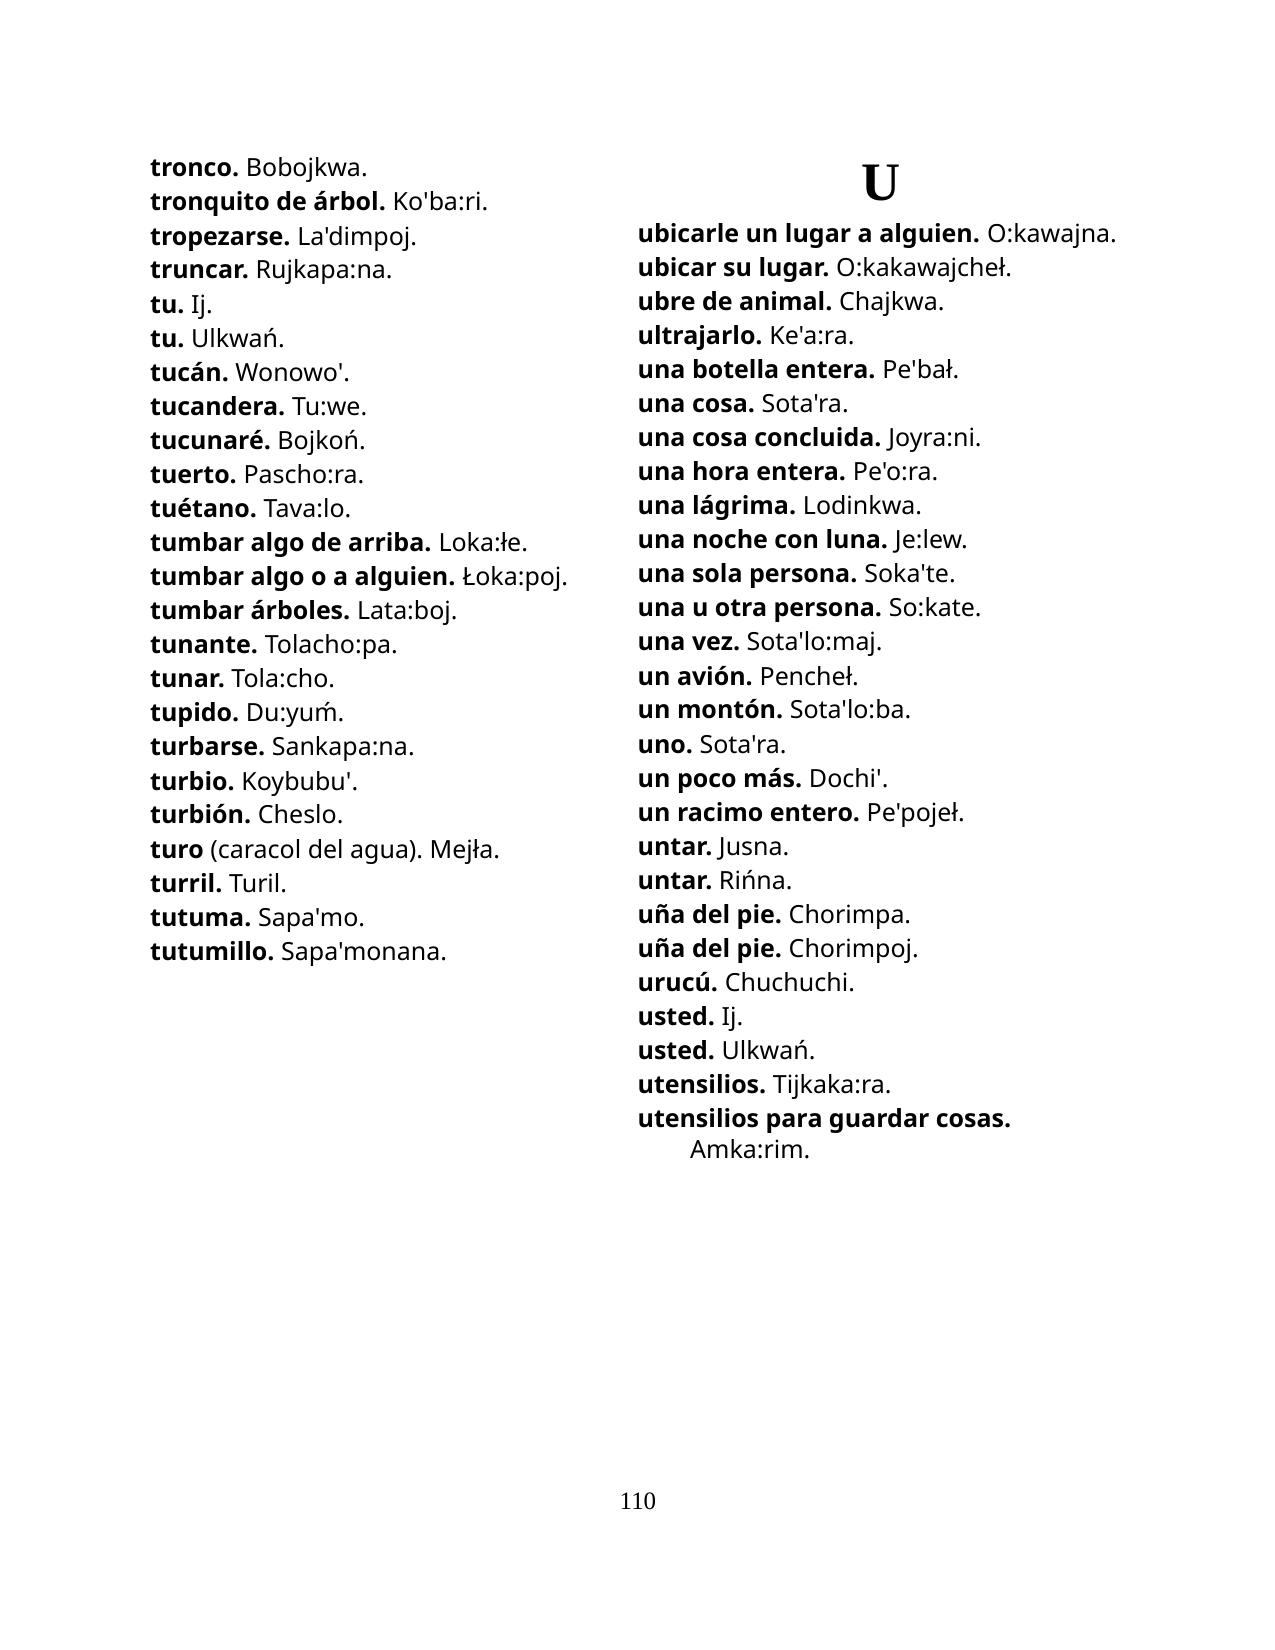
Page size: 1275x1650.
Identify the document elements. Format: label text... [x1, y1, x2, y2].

text una sola persona. Soka'te. [637, 556, 1125, 590]
text utensilios para guardar cosas. Amka:rim. [637, 1101, 1125, 1165]
subtitle U [637, 150, 1125, 212]
text ubicarle un lugar a alguien. O:kawajna. [637, 215, 1125, 249]
text urucú. Chuchuchi. [637, 965, 1125, 999]
text uña del pie. Chorimpa. [637, 897, 1125, 931]
text tucunaré. Bojkoń. [150, 422, 637, 457]
text ubre de animal. Chajkwa. [637, 283, 1125, 317]
text tumbar algo o a alguien. Łoka:poj. [150, 559, 637, 593]
text uña del pie. Chorimpoj. [637, 931, 1125, 965]
text usted. Ulkwań. [637, 1033, 1125, 1067]
text una u otra persona. So:kate. [637, 590, 1125, 624]
text turo (caracol del agua). Mejła. [150, 831, 637, 865]
text tronco. Bobojkwa. [150, 150, 637, 184]
text uno. Sota'ra. [637, 726, 1125, 760]
text una vez. Sota'lo:maj. [637, 624, 1125, 658]
text un montón. Sota'lo:ba. [637, 692, 1125, 726]
text tuerto. Pascho:ra. [150, 457, 637, 491]
text tumbar árboles. Lata:boj. [150, 593, 637, 627]
text ubicar su lugar. O:kakawajcheł. [637, 249, 1125, 283]
text un poco más. Dochi'. [637, 760, 1125, 794]
text ultrajarlo. Ke'a:ra. [637, 317, 1125, 352]
text tropezarse. La'dimpoj. [150, 218, 637, 252]
text un racimo entero. Pe'pojeł. [637, 794, 1125, 828]
text tunante. Tolacho:pa. [150, 627, 637, 661]
text un avión. Pencheł. [637, 658, 1125, 692]
text turbarse. Sankapa:na. [150, 729, 637, 763]
text tupido. Du:yuḿ. [150, 695, 637, 729]
text una botella entera. Pe'bał. [637, 352, 1125, 386]
text utensilios. Tijkaka:ra. [637, 1067, 1125, 1101]
text tu. Ulkwań. [150, 320, 637, 354]
text truncar. Rujkapa:na. [150, 252, 637, 286]
text turbio. Koybubu'. [150, 763, 637, 797]
text untar. Jusna. [637, 828, 1125, 862]
text tunar. Tola:cho. [150, 661, 637, 695]
text turbión. Cheslo. [150, 797, 637, 831]
text tucandera. Tu:we. [150, 388, 637, 422]
text una cosa. Sota'ra. [637, 386, 1125, 420]
text untar. Rińna. [637, 862, 1125, 897]
text una lágrima. Lodinkwa. [637, 488, 1125, 522]
text tucán. Wonowo'. [150, 354, 637, 388]
text tronquito de árbol. Ko'ba:ri. [150, 184, 637, 218]
text tutuma. Sapa'mo. [150, 899, 637, 933]
text una cosa concluida. Joyra:ni. [637, 420, 1125, 454]
text tuétano. Tava:lo. [150, 491, 637, 525]
text tumbar algo de arriba. Loka:łe. [150, 525, 637, 559]
text tutumillo. Sapa'monana. [150, 933, 637, 967]
text usted. Ij. [637, 999, 1125, 1033]
text una noche con luna. Je:lew. [637, 522, 1125, 556]
text tu. Ij. [150, 286, 637, 320]
text turril. Turil. [150, 865, 637, 899]
text una hora entera. Pe'o:ra. [637, 454, 1125, 488]
